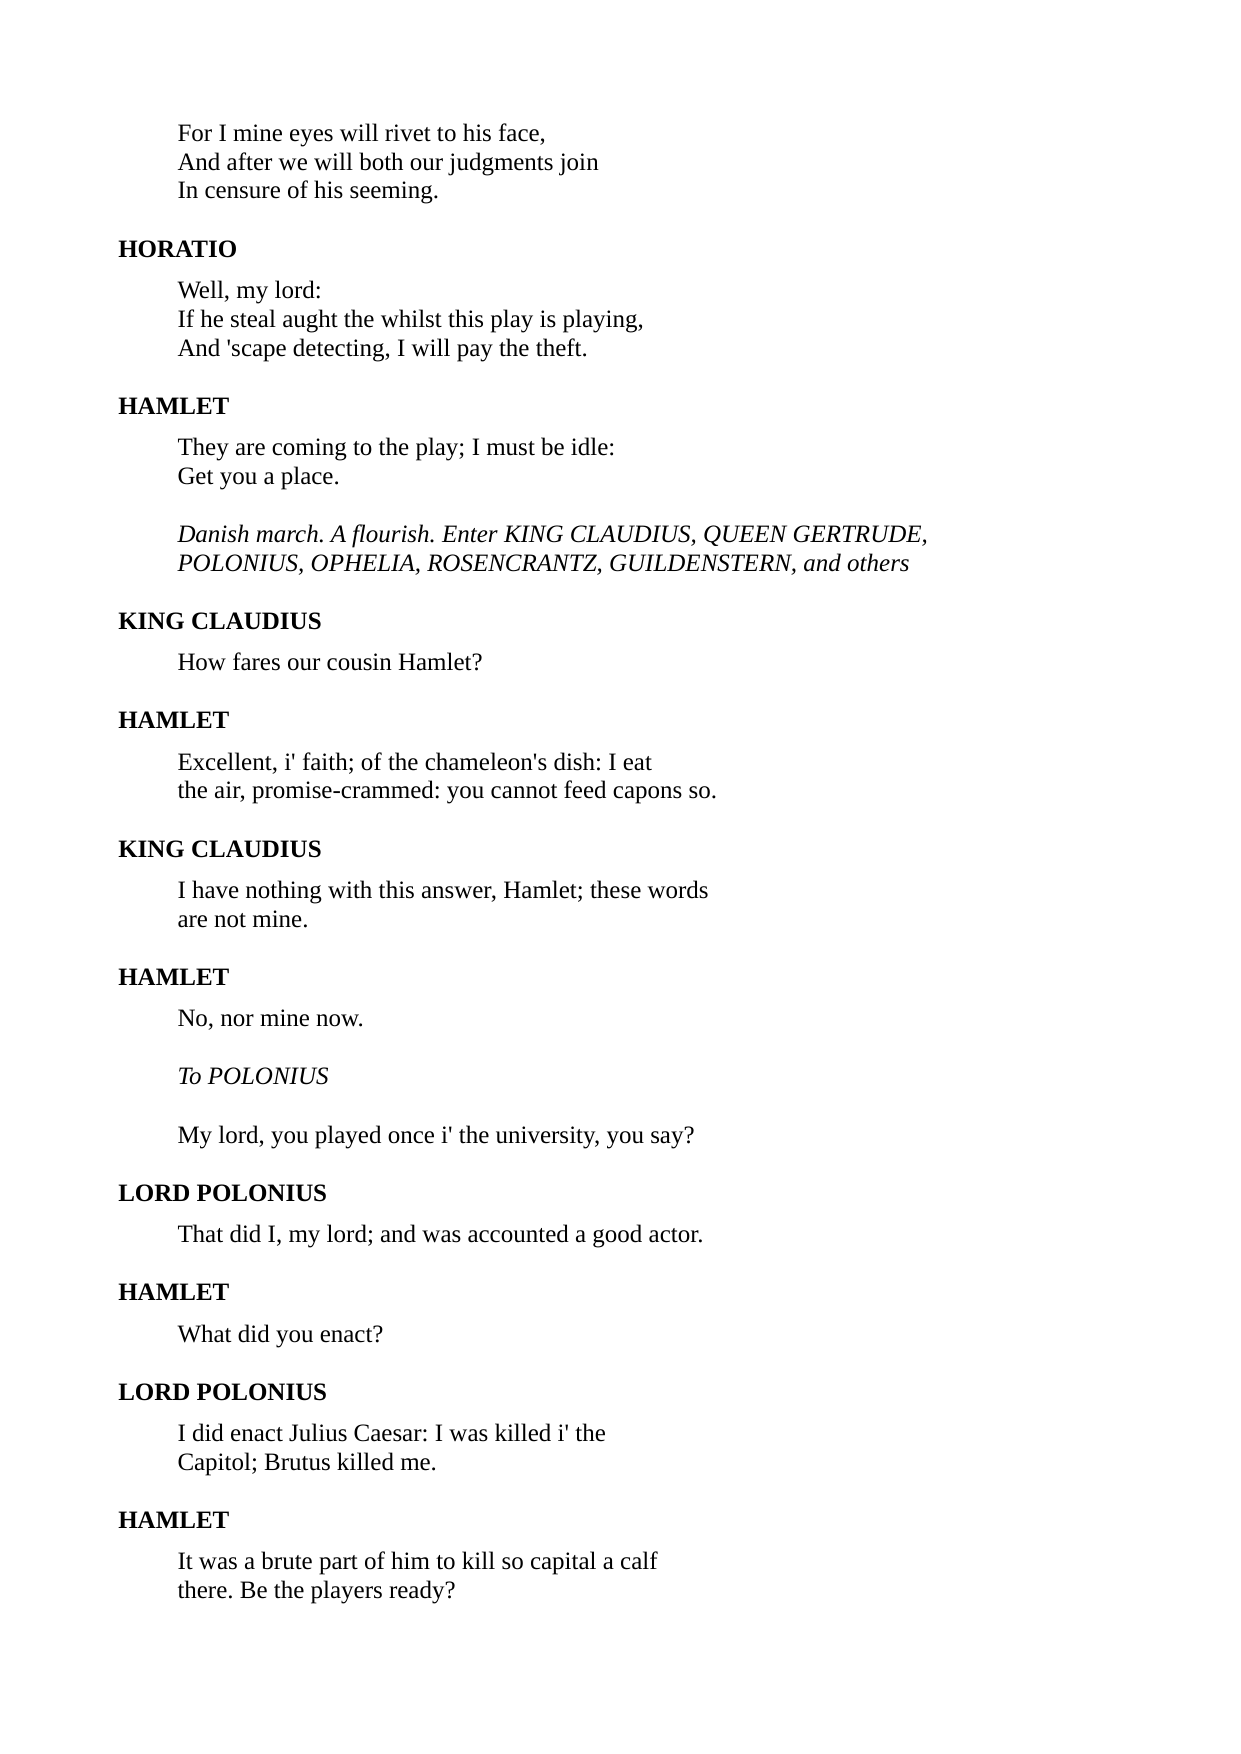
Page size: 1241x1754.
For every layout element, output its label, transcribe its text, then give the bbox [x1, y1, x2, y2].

text No, nor mine now. [177, 1003, 1063, 1032]
text KING CLAUDIUS [118, 834, 1122, 862]
text HAMLET [118, 1277, 1122, 1306]
text HAMLET [118, 391, 1122, 419]
text My lord, you played once i' the university, you say? [177, 1120, 1063, 1148]
text I have nothing with this answer, Hamlet; these words are not mine. [177, 875, 1063, 932]
text It was a brute part of him to kill so capital a calf there. Be the players ready? [177, 1546, 1063, 1604]
text I did enact Julius Caesar: I was killed i' the Capitol; Brutus killed me. [177, 1418, 1063, 1476]
text HORATIO [118, 234, 1122, 263]
text Excellent, i' faith; of the chameleon's dish: I eat the air, promise-crammed: you cannot feed capons so. [177, 747, 1063, 804]
text KING CLAUDIUS [118, 606, 1122, 635]
text LORD POLONIUS [118, 1377, 1122, 1406]
text That did I, my lord; and was accounted a good actor. [177, 1219, 1063, 1248]
text To POLONIUS [177, 1061, 1063, 1090]
text Well, my lord: If he steal aught the whilst this play is playing, And 'scape detecting, I will pay the theft. [177, 275, 1063, 361]
text They are coming to the play; I must be idle: Get you a place. [177, 432, 1063, 489]
text Danish march. A flourish. Enter KING CLAUDIUS, QUEEN GERTRUDE, POLONIUS, OPHELIA, ROSENCRANTZ, GUILDENSTERN, and others [177, 519, 1063, 577]
text What did you enact? [177, 1319, 1063, 1347]
text HAMLET [118, 1505, 1122, 1534]
text LORD POLONIUS [118, 1178, 1122, 1207]
text HAMLET [118, 706, 1122, 734]
text How fares our cousin Hamlet? [177, 647, 1063, 676]
text For I mine eyes will rivet to his face, And after we will both our judgments join In censure of his seeming. [177, 118, 1063, 204]
text HAMLET [118, 962, 1122, 991]
